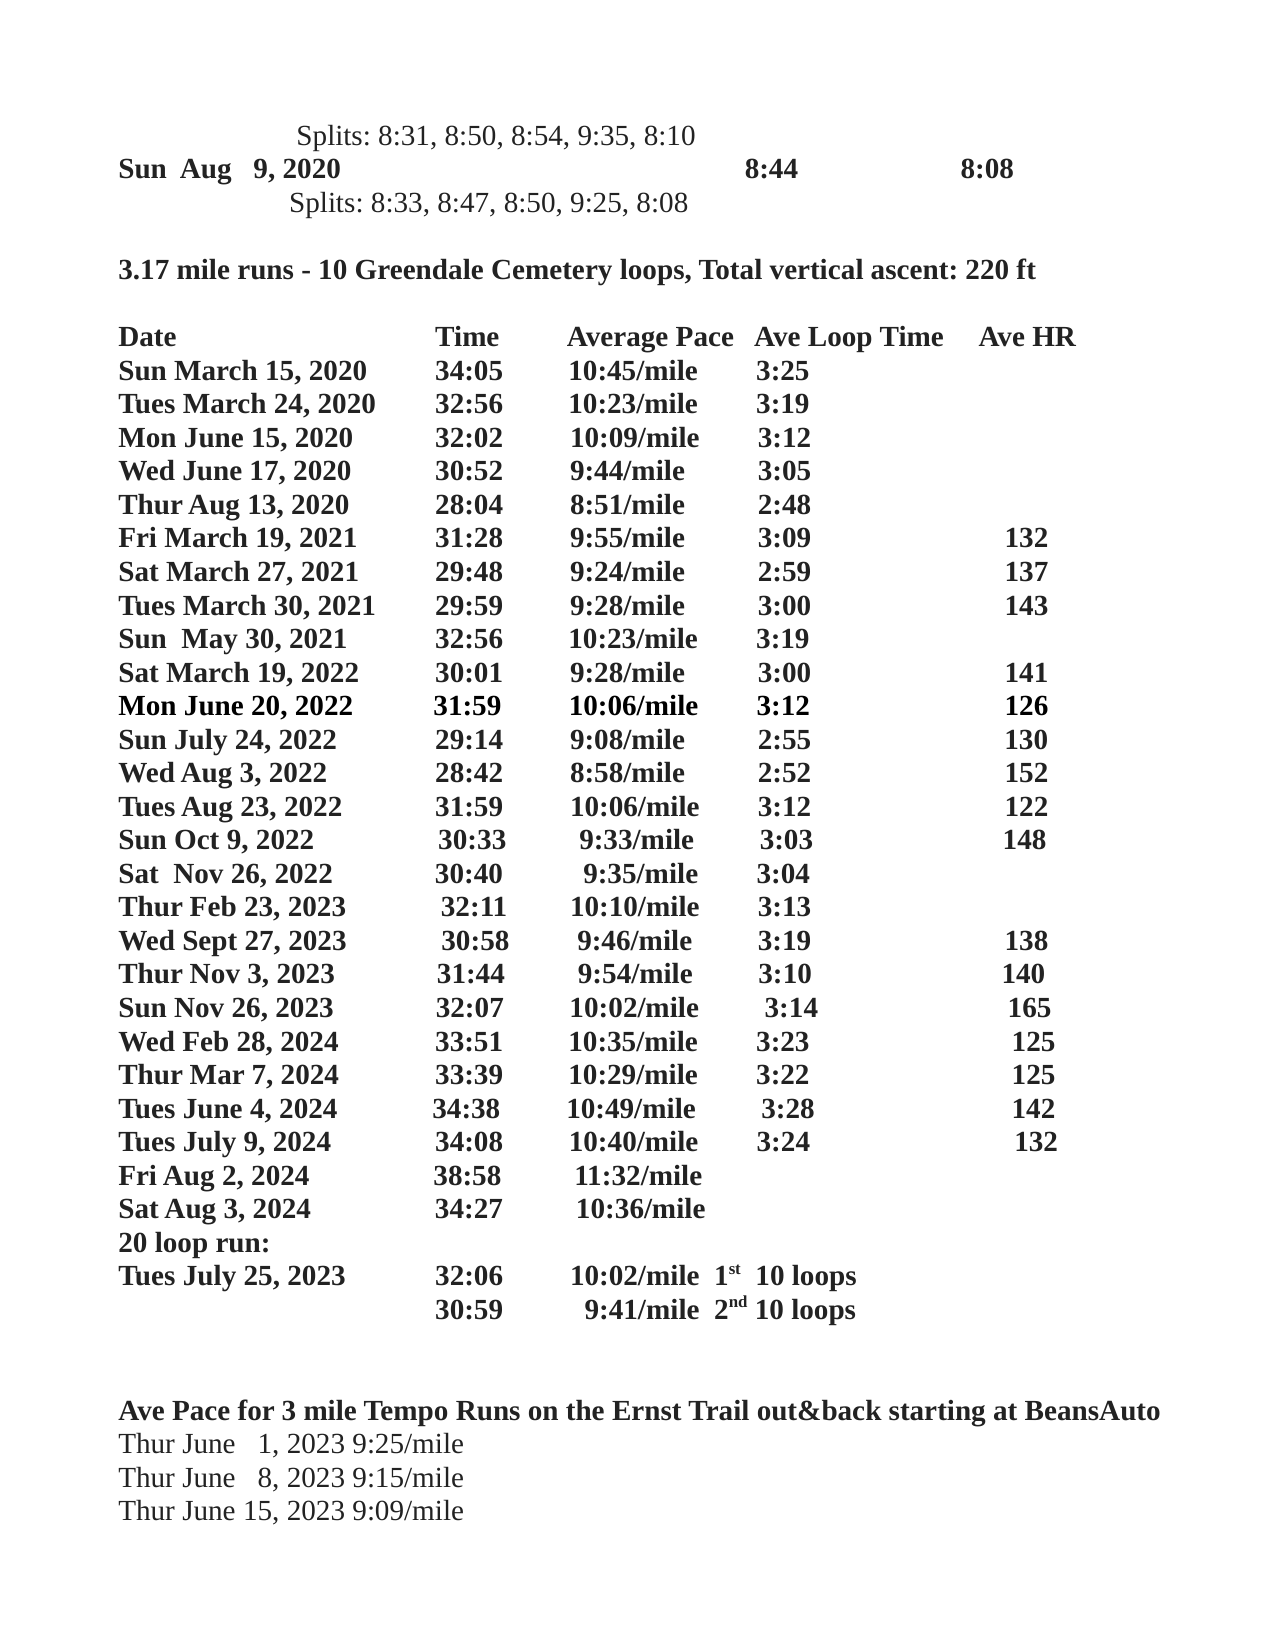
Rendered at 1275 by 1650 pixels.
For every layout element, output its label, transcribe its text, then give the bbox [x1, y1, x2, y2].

text Wed Sept 27, 2023 30:58 9:46/mile 3:19 138 [118, 923, 1161, 957]
text Thur June 1, 2023 9:25/mile [118, 1426, 1161, 1460]
text Wed Feb 28, 2024 33:51 10:35/mile 3:23 125 [118, 1024, 1161, 1057]
text Thur June 15, 2023 9:09/mile [118, 1493, 1161, 1527]
text Thur Nov 3, 2023 31:44 9:54/mile 3:10 140 [118, 957, 1161, 990]
text Tues March 24, 2020 32:56 10:23/mile 3:19 [118, 386, 1161, 420]
text Sat Aug 3, 2024 34:27 10:36/mile [118, 1191, 1161, 1225]
text Ave Pace for 3 mile Tempo Runs on the Ernst Trail out&back starting at BeansAuto [118, 1393, 1161, 1426]
text Splits: 8:31, 8:50, 8:54, 9:35, 8:10 [118, 118, 1161, 152]
list 3.17 mile runs - 10 Greendale Cemetery loops, Total vertical ascent: 220 ft [118, 252, 1161, 286]
text Tues July 25, 2023 32:06 10:02/mile 1st 10 loops [118, 1258, 1161, 1292]
text Sun March 15, 2020 34:05 10:45/mile 3:25 [118, 353, 1161, 386]
text Wed Aug 3, 2022 28:42 8:58/mile 2:52 152 [118, 755, 1161, 789]
text Sun May 30, 2021 32:56 10:23/mile 3:19 [118, 621, 1161, 655]
text Mon June 15, 2020 32:02 10:09/mile 3:12 [118, 420, 1161, 453]
text Sat March 19, 2022 30:01 9:28/mile 3:00 141 [118, 655, 1161, 688]
text Fri Aug 2, 2024 38:58 11:32/mile [118, 1158, 1161, 1191]
text Tues Aug 23, 2022 31:59 10:06/mile 3:12 122 [118, 789, 1161, 822]
text Thur Feb 23, 2023 32:11 10:10/mile 3:13 [118, 889, 1161, 923]
text Thur Mar 7, 2024 33:39 10:29/mile 3:22 125 [118, 1057, 1161, 1091]
text Sun July 24, 2022 29:14 9:08/mile 2:55 130 [118, 722, 1161, 755]
text Thur June 8, 2023 9:15/mile [118, 1460, 1161, 1493]
text Tues March 30, 2021 29:59 9:28/mile 3:00 143 [118, 588, 1161, 621]
text Thur Aug 13, 2020 28:04 8:51/mile 2:48 [118, 487, 1161, 521]
text Sun Nov 26, 2023 32:07 10:02/mile 3:14 165 [118, 990, 1161, 1024]
text Sat March 27, 2021 29:48 9:24/mile 2:59 137 [118, 554, 1161, 588]
text 30:59 9:41/mile 2nd 10 loops [118, 1292, 1161, 1326]
text Tues July 9, 2024 34:08 10:40/mile 3:24 132 [118, 1124, 1161, 1158]
text Mon June 20, 2022 31:59 10:06/mile 3:12 126 [118, 688, 1157, 722]
text Sun Oct 9, 2022 30:33 9:33/mile 3:03 148 [118, 822, 1161, 856]
text 20 loop run: [118, 1225, 1161, 1258]
text Wed June 17, 2020 30:52 9:44/mile 3:05 [118, 453, 1161, 487]
text Sun Aug 9, 2020 8:44 8:08 Splits: 8:33, 8:47, 8:50, 9:25, 8:08 [118, 152, 1161, 219]
text Tues June 4, 2024 34:38 10:49/mile 3:28 142 [118, 1091, 1161, 1124]
text Sat Nov 26, 2022 30:40 9:35/mile 3:04 [118, 856, 1161, 889]
text Fri March 19, 2021 31:28 9:55/mile 3:09 132 [118, 521, 1161, 554]
text Date Time Average Pace Ave Loop Time Ave HR [118, 319, 1161, 353]
